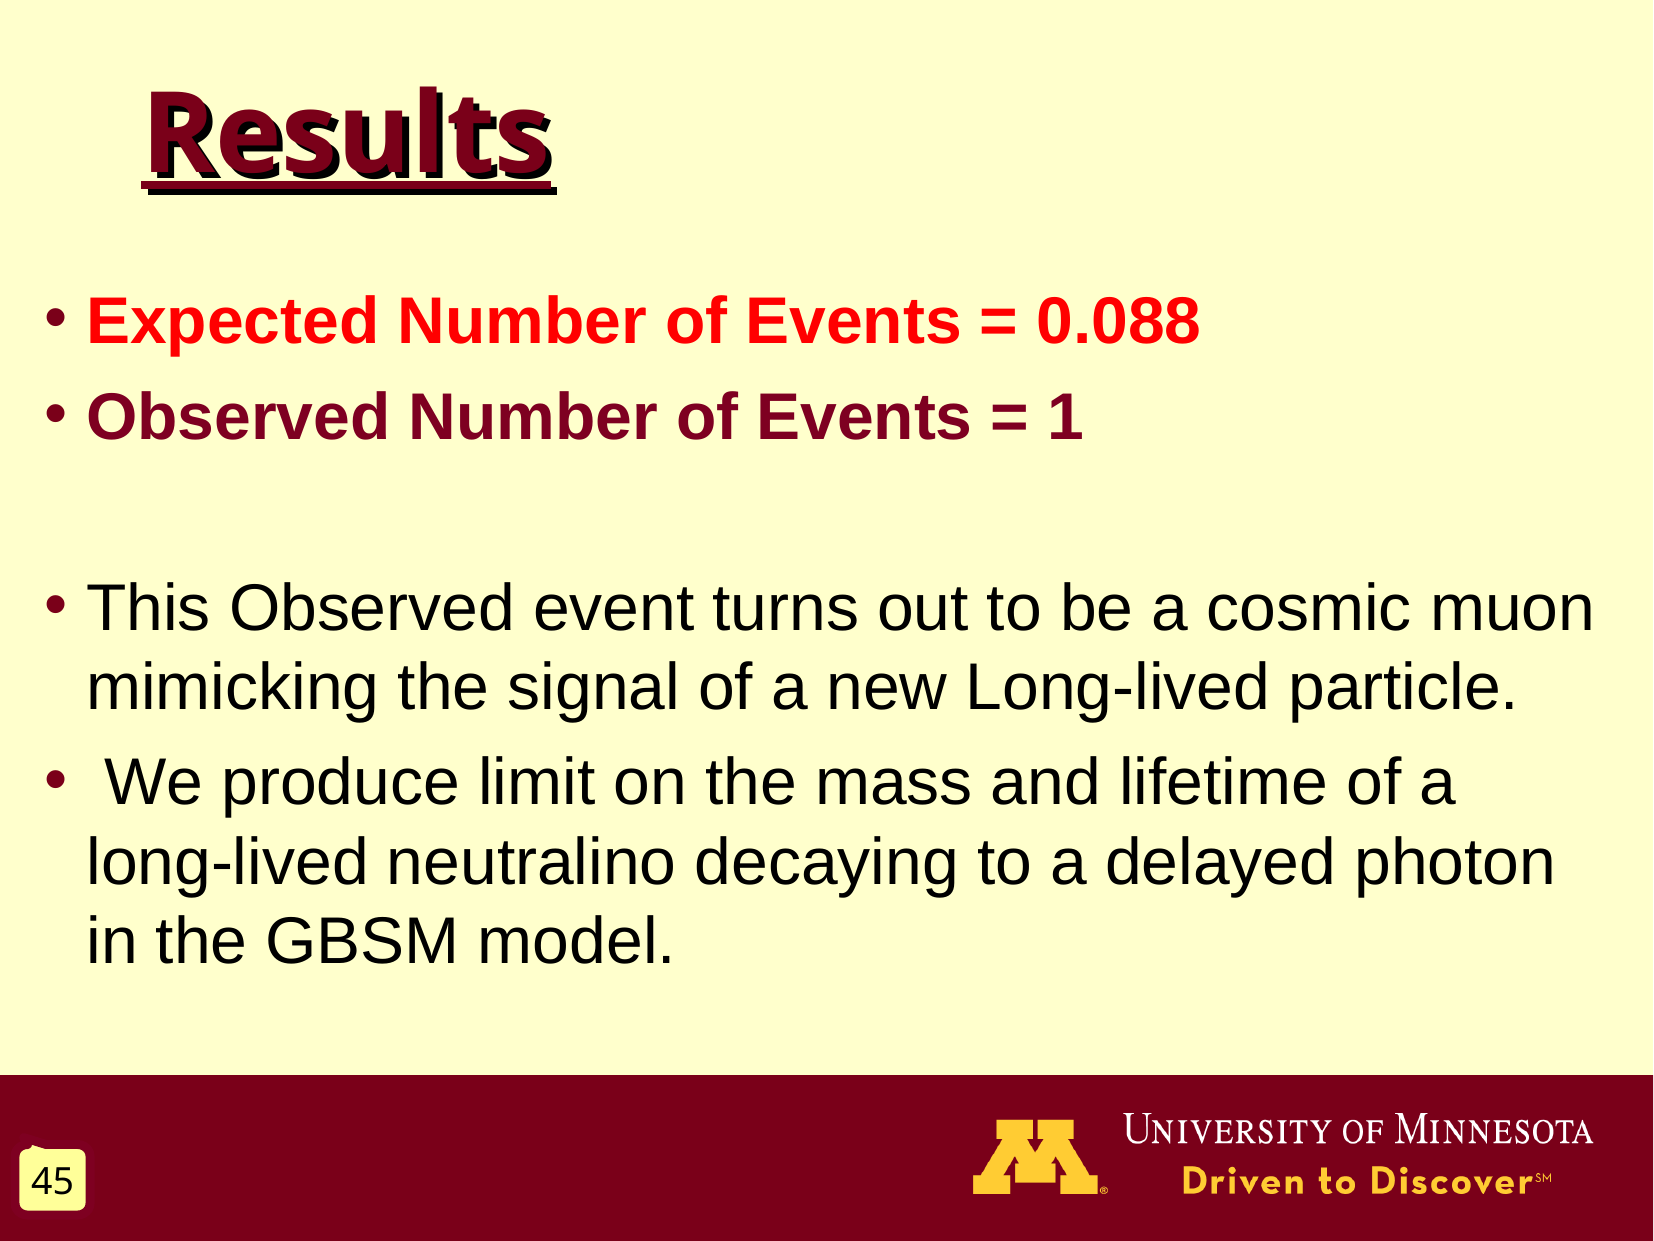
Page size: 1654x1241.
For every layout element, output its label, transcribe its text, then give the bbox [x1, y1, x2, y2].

list Expected Number of Events = 0.088 Observed Number of Events = 1 This Observed event turns out to be a cosmic muon mimicking the signal of a new Long-lived particle. We produce limit on the mass and lifetime of a long-lived neutralino decaying to a delayed photon in the GBSM model. [30, 270, 1621, 1066]
text_box 45 [15, 1137, 91, 1216]
picture [0, 1075, 1654, 1241]
title Results [126, 23, 1606, 231]
